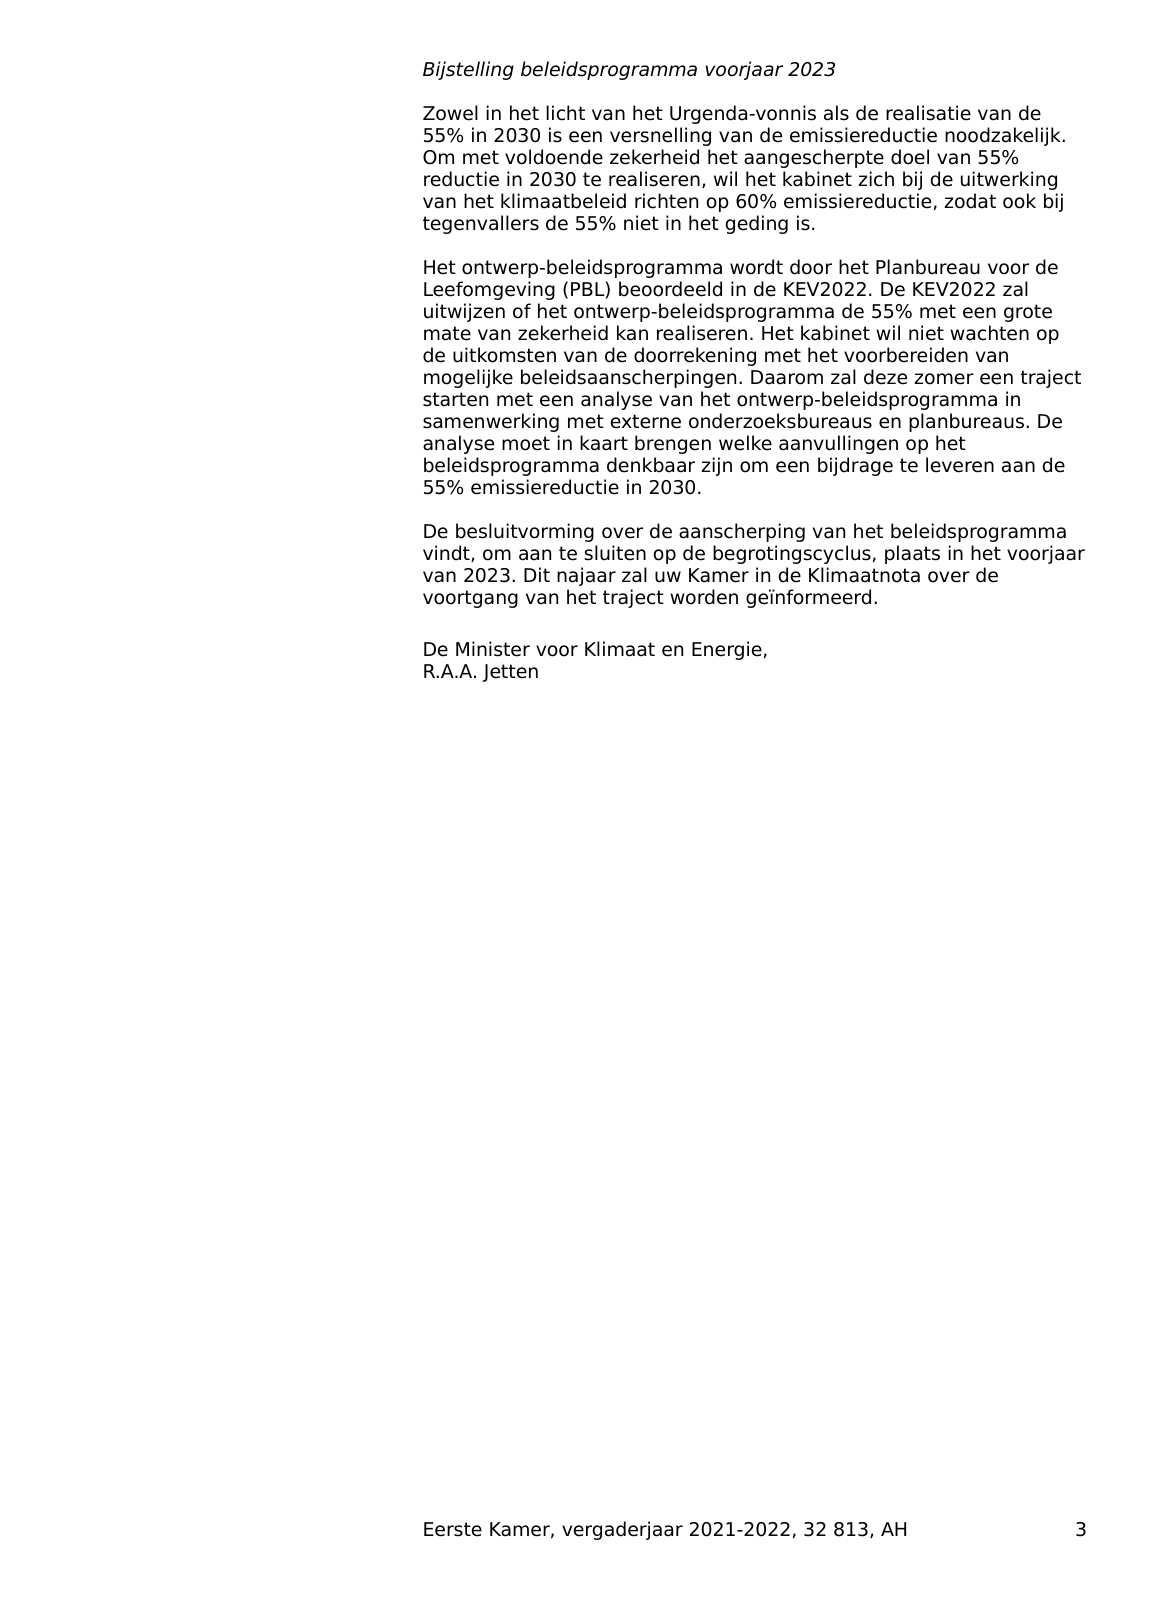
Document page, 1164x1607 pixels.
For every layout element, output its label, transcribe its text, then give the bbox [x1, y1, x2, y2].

text Zowel in het licht van het Urgenda-vonnis als de realisatie van de 55% in 2030 is een versnelling van de emissiereductie noodzakelijk. Om met voldoende zekerheid het aangescherpte doel van 55% reductie in 2030 te realiseren, wil het kabinet zich bij de uitwerking van het klimaatbeleid richten op 60% emissiereductie, zodat ook bij tegenvallers de 55% niet in het geding is. [422, 103, 1087, 235]
text De besluitvorming over de aanscherping van het beleidsprogramma vindt, om aan te sluiten op de begrotingscyclus, plaats in het voorjaar van 2023. Dit najaar zal uw Kamer in de Klimaatnota over de voortgang van het traject worden geïnformeerd. [422, 521, 1087, 609]
subtitle Bijstelling beleidsprogramma voorjaar 2023 [422, 59, 1087, 81]
text De Minister voor Klimaat en Energie, R.A.A. Jetten [422, 639, 1087, 683]
text Het ontwerp-beleidsprogramma wordt door het Planbureau voor de Leefomgeving (PBL) beoordeeld in de KEV2022. De KEV2022 zal uitwijzen of het ontwerp-beleidsprogramma de 55% met een grote mate van zekerheid kan realiseren. Het kabinet wil niet wachten op de uitkomsten van de doorrekening met het voorbereiden van mogelijke beleidsaanscherpingen. Daarom zal deze zomer een traject starten met een analyse van het ontwerp-beleidsprogramma in samenwerking met externe onderzoeksbureaus en planbureaus. De analyse moet in kaart brengen welke aanvullingen op het beleidsprogramma denkbaar zijn om een bijdrage te leveren aan de 55% emissiereductie in 2030. [422, 257, 1087, 499]
